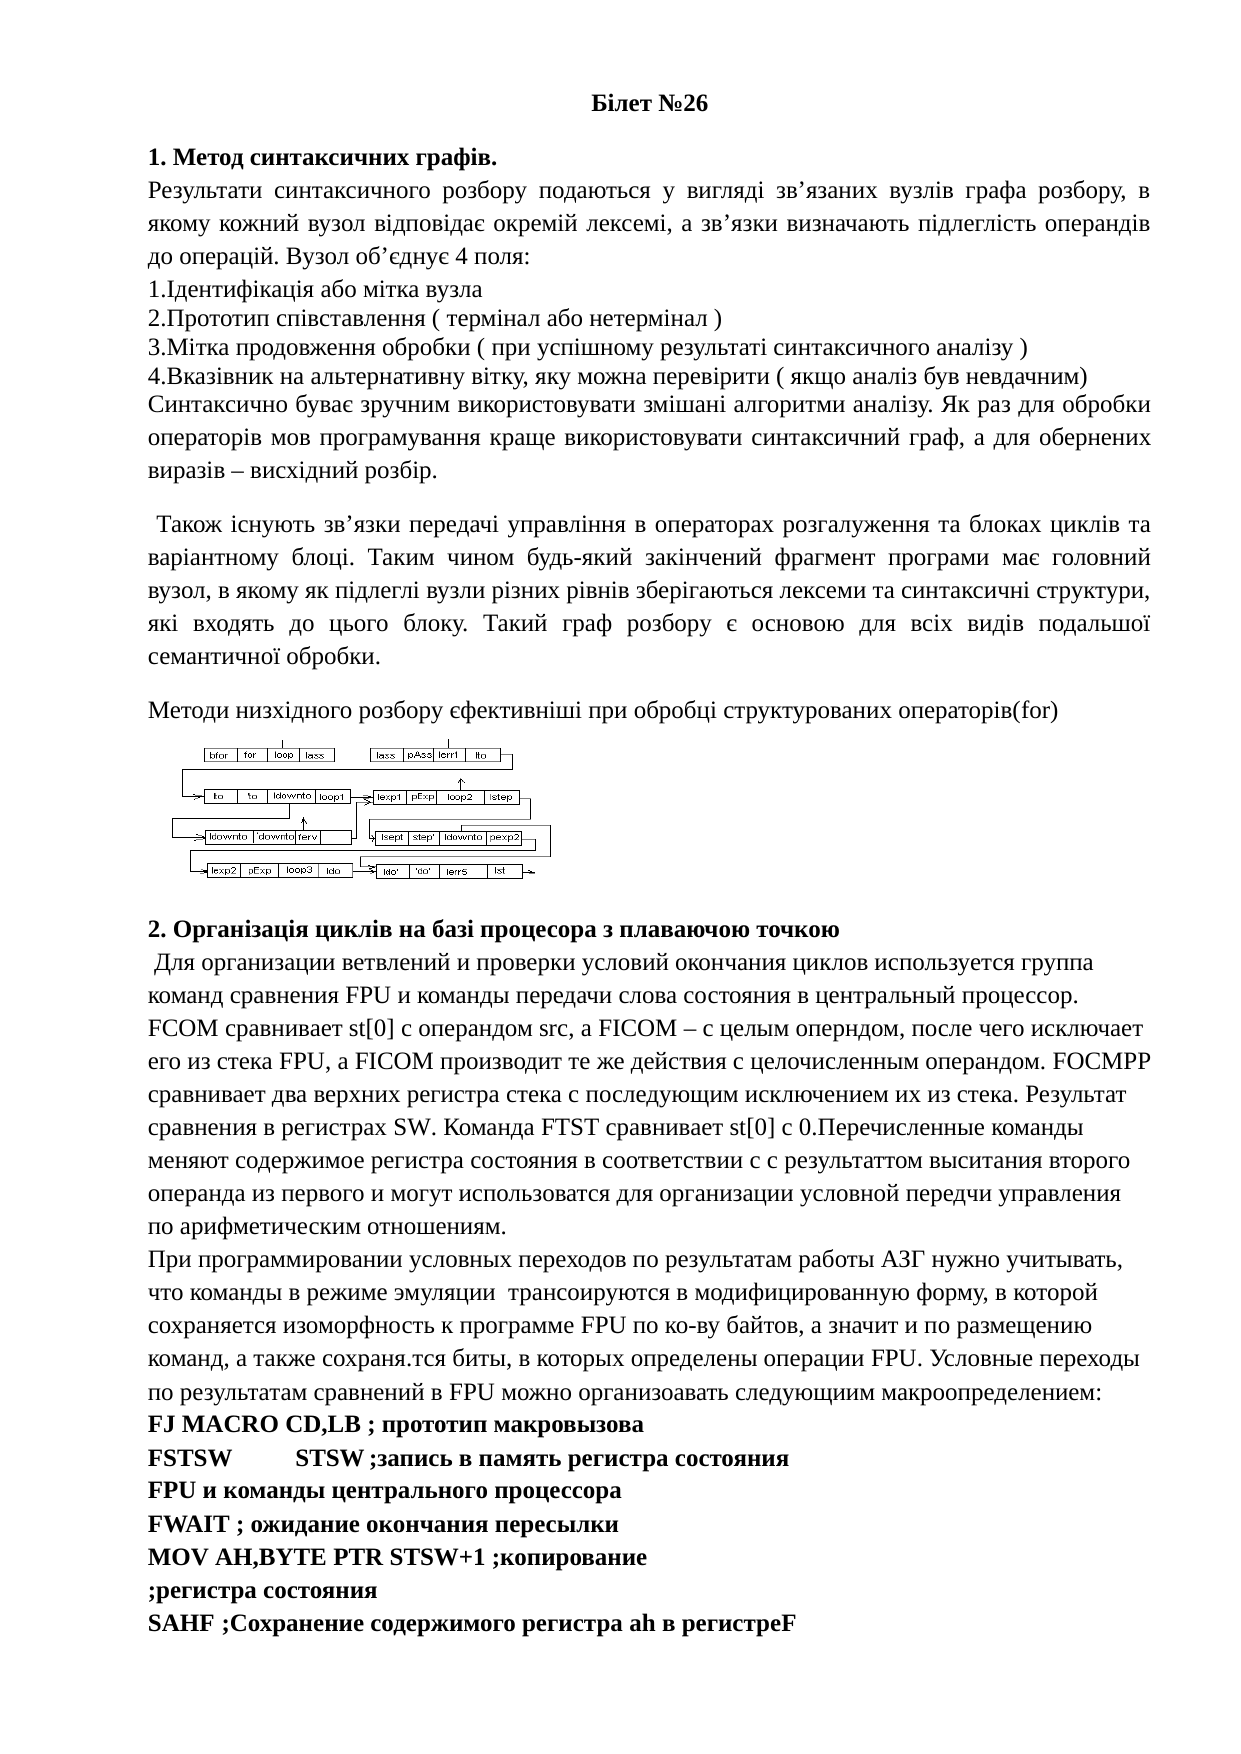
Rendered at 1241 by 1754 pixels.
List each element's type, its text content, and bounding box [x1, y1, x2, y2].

text Також існують зв’язки передачі управління в операторах розгалуження та блоках циклів та варіантному блоці. Таким чином будь-який закінчений фрагмент програми має головний вузол, в якому як підлеглі вузли різних рівнів зберігаються лексеми та синтаксичні структури, які входять до цього блоку. Такий граф розбору є основою для всіх видів подальшої семантичної обробки. [148, 509, 1152, 670]
text FSTSW STSW ;запись в память регистра состояния [148, 1443, 1152, 1471]
list Вказівник на альтернативну вітку, яку можна перевірити ( якщо аналіз був невдачним) [148, 361, 1152, 389]
text FJ MACRO CD,LB ; прототип макровызова [148, 1409, 1152, 1438]
text Синтаксично буває зручним використовувати змішані алгоритми аналізу. Як раз для обробки операторів мов програмування краще використовувати синтаксичний граф, а для обернених виразів – висхідний розбір. [148, 389, 1152, 484]
text MOV AH,BYTE PTR STSW+1 ;копирование [148, 1542, 1152, 1570]
list Прототип співставлення ( термінал або нетермінал ) [148, 303, 1152, 332]
text SAHF ;Сохранение содержимого регистра ah в регистреF [148, 1608, 1152, 1636]
text FWAIT ; ожидание окончания пересылки [148, 1509, 1152, 1537]
text Для организации ветвлений и проверки условий окончания циклов используется группа команд сравнения FPU и команды передачи слова состояния в центральный процессор. FCOM сравнивает st[0] с операндом src, а FICOM – с целым оперндом, после чего исключает его из стека FPU, а FICOM производит те же действия с целочисленным операндом. FOCMPP сравнивает два верхних регистра стека с последующим исключением их из стека. Результат сравнения в регистрах SW. Команда FTST сравнивает st[0] с 0.Перечисленные команды меняют содержимое регистра состояния в соответствии с с результаттом выситания второго операнда из первого и могут использоватся для организации условной передчи управления по арифметическим отношениям. [148, 947, 1152, 1240]
text Методи низхідного розбору єфективніші при обробці структурованих операторів(for) [148, 695, 1152, 889]
text Білет №26 [148, 88, 1152, 117]
text 1. Метод синтаксичних графів. [148, 142, 1152, 171]
text FPU и команды центрального процессора [148, 1476, 1152, 1504]
text При программировании условных переходов по результатам работы АЗГ нужно учитывать, что команды в режиме эмуляции трансоируются в модифицированную форму, в которой сохраняется изоморфность к программе FPU по ко-ву байтов, а значит и по размещению команд, а также сохраня.тся биты, в которых определены операции FPU. Условные переходы по результатам сравнений в FPU можно организоавать следующиим макроопределением: [148, 1244, 1152, 1405]
list Мітка продовження обробки ( при успішному результаті синтаксичного аналізу ) [148, 332, 1152, 361]
text 2. Організація циклів на базі процесора з плаваючою точкою [148, 914, 1152, 943]
text Результати синтаксичного розбору подаються у вигляді зв’язаних вузлів графа розбору, в якому кожний вузол відповідає окремій лексемі, а зв’язки визначають підлеглість операндів до операцій. Вузол об’єднує 4 поля: [148, 175, 1152, 270]
text ;регистра состояния [148, 1575, 1152, 1603]
list Ідентифікація або мітка вузла [148, 274, 1152, 303]
